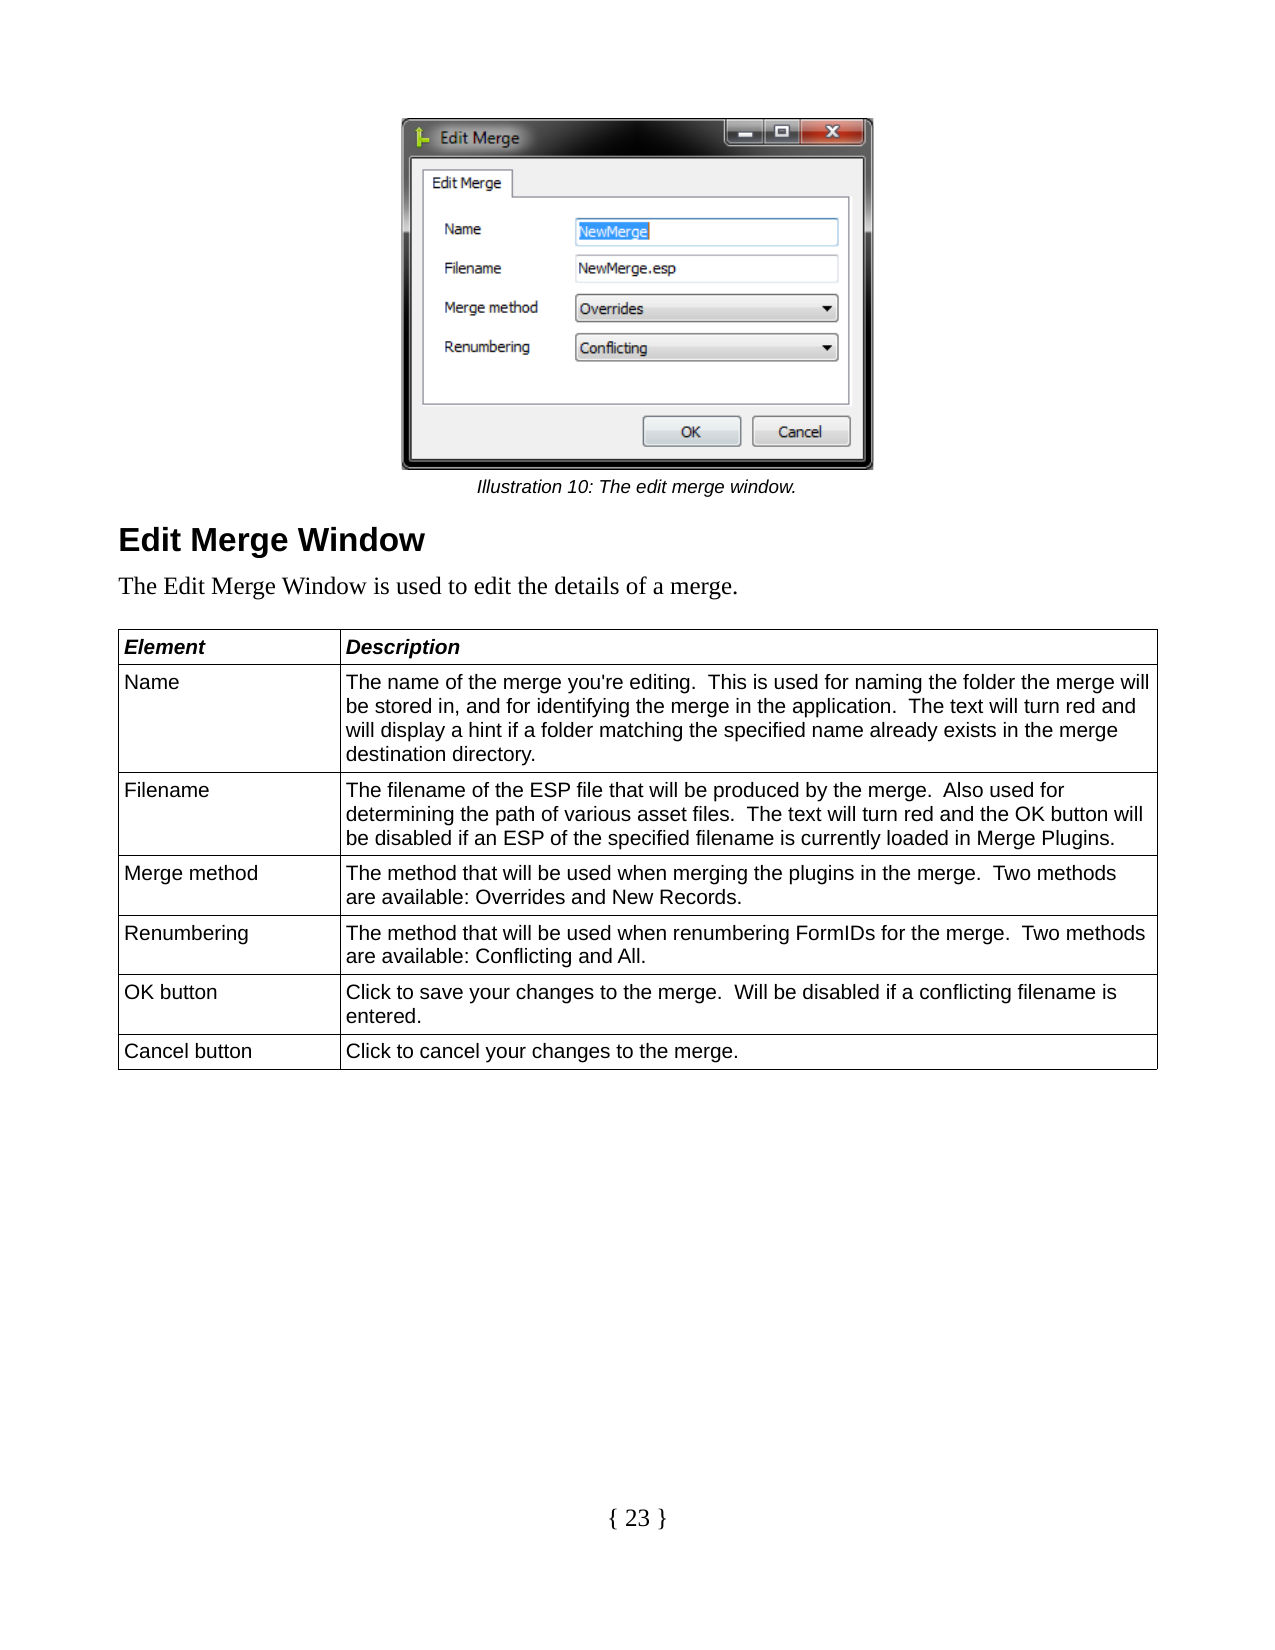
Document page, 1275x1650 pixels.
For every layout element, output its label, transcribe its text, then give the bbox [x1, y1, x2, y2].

table_cell Name [119, 665, 340, 772]
text The Edit Merge Window is used to edit the details of a merge. [118, 571, 1157, 600]
table_cell The method that will be used when renumbering FormIDs for the merge. Two methods are available: Conflicting and All. [341, 916, 1157, 974]
table_cell Renumbering [119, 916, 340, 974]
table_cell Cancel button [119, 1035, 340, 1069]
table_header Element [119, 630, 340, 664]
subtitle Edit Merge Window [118, 470, 1157, 559]
table_header Description [341, 630, 1157, 664]
table_cell OK button [119, 975, 340, 1033]
table_cell Click to cancel your changes to the merge. [341, 1035, 1157, 1069]
table_cell The filename of the ESP file that will be produced by the merge. Also used for determining the path of various asset files. The text will turn red and the OK button will be disabled if an ESP of the specified filename is currently loaded in Merge Plugins. [341, 773, 1157, 855]
table_cell Click to save your changes to the merge. Will be disabled if a conflicting filename is entered. [341, 975, 1157, 1033]
picture [401, 118, 874, 470]
table_cell The method that will be used when merging the plugins in the merge. Two methods are available: Overrides and New Records. [341, 856, 1157, 914]
table_cell Filename [119, 773, 340, 855]
table_cell Merge method [119, 856, 340, 914]
table_cell The name of the merge you're editing. This is used for naming the folder the merge will be stored in, and for identifying the merge in the application. The text will turn red and will display a hint if a folder matching the specified name already exists in the merge destination directory. [341, 665, 1157, 772]
text Illustration 10: The edit merge window. [402, 470, 873, 497]
